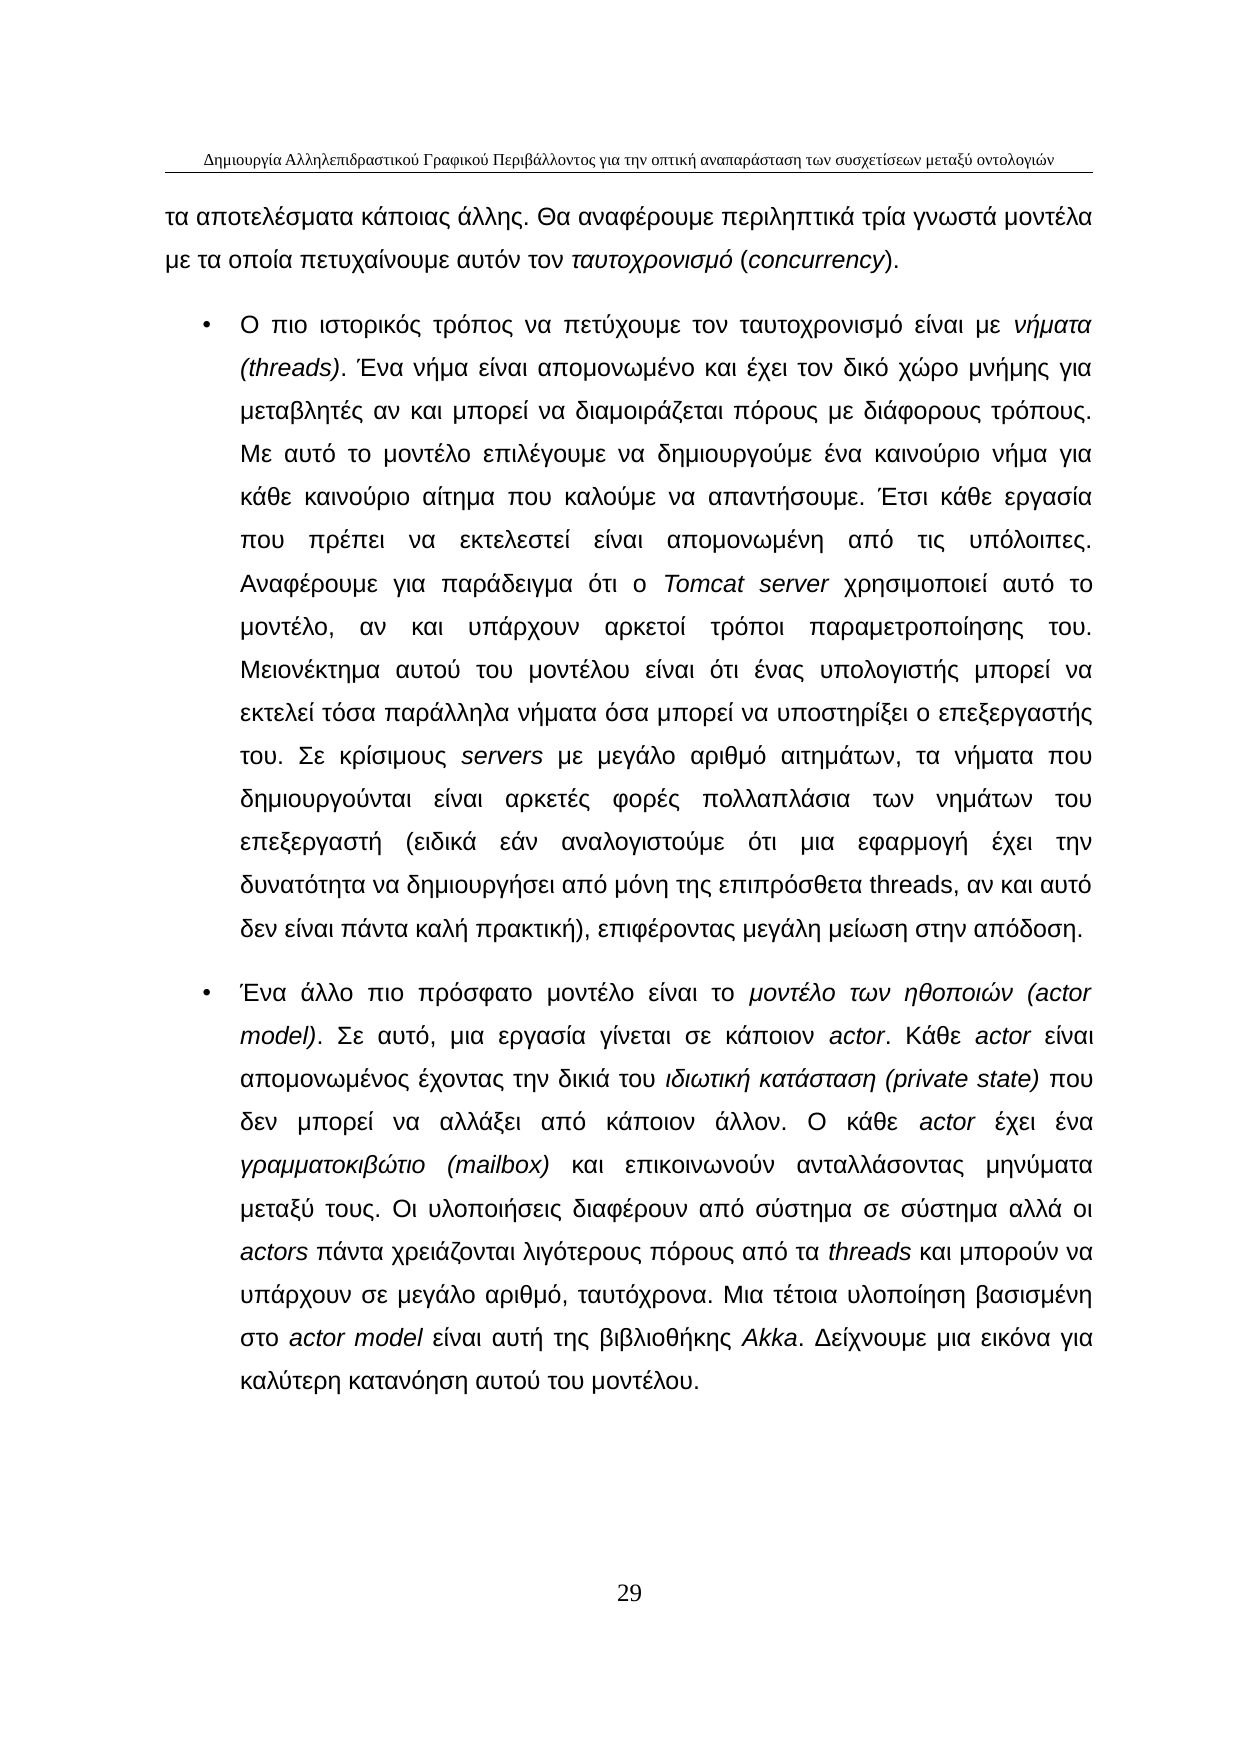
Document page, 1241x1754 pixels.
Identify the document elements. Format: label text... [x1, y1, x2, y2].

list Ο πιο ιστορικός τρόπος να πετύχουμε τον ταυτοχρονισμό είναι με νήματα (threads). Ένα νήμα είναι απομονωμένο και έχει τον δικό χώρο μνήμης για μεταβλητές αν και μπορεί να διαμοιράζεται πόρους με διάφορους τρόπους. Με αυτό το μοντέλο επιλέγουμε να δημιουργούμε ένα καινούριο νήμα για κάθε καινούριο αίτημα που καλούμε να απαντήσουμε. Έτσι κάθε εργασία που πρέπει να εκτελεστεί είναι απομονωμένη από τις υπόλοιπες. Αναφέρουμε για παράδειγμα ότι ο Tomcat server χρησιμοποιεί αυτό το μοντέλο, αν και υπάρχουν αρκετοί τρόποι παραμετροποίησης του. Μειονέκτημα αυτού του μοντέλου είναι ότι ένας υπολογιστής μπορεί να εκτελεί τόσα παράλληλα νήματα όσα μπορεί να υποστηρίξει ο επεξεργαστής του. Σε κρίσιμους servers με μεγάλο αριθμό αιτημάτων, τα νήματα που δημιουργούνται είναι αρκετές φορές πολλαπλάσια των νημάτων του επεξεργαστή (ειδικά εάν αναλογιστούμε ότι μια εφαρμογή έχει την δυνατότητα να δημιουργήσει από μόνη της επιπρόσθετα threads, αν και αυτό δεν είναι πάντα καλή πρακτική), επιφέροντας μεγάλη μείωση στην απόδοση. [202, 310, 1093, 942]
text τα αποτελέσματα κάποιας άλλης. Θα αναφέρουμε περιληπτικά τρία γνωστά μοντέλα με τα οποία πετυχαίνουμε αυτόν τον ταυτοχρονισμό (concurrency). [165, 202, 1093, 274]
list Ένα άλλο πιο πρόσφατο μοντέλο είναι το μοντέλο των ηθοποιών (actor model). Σε αυτό, μια εργασία γίνεται σε κάποιον actor. Κάθε actor είναι απομονωμένος έχοντας την δικιά του ιδιωτική κατάσταση (private state) που δεν μπορεί να αλλάξει από κάποιον άλλον. Ο κάθε actor έχει ένα γραμματοκιβώτιο (mailbox) και επικοινωνούν ανταλλάσοντας μηνύματα μεταξύ τους. Οι υλοποιήσεις διαφέρουν από σύστημα σε σύστημα αλλά οι actors πάντα χρειάζονται λιγότερους πόρους από τα threads και μπορούν να υπάρχουν σε μεγάλο αριθμό, ταυτόχρονα. Μια τέτοια υλοποίηση βασισμένη στο actor model είναι αυτή της βιβλιοθήκης Akka. Δείχνουμε μια εικόνα για καλύτερη κατανόηση αυτού του μοντέλου. [202, 978, 1093, 1395]
